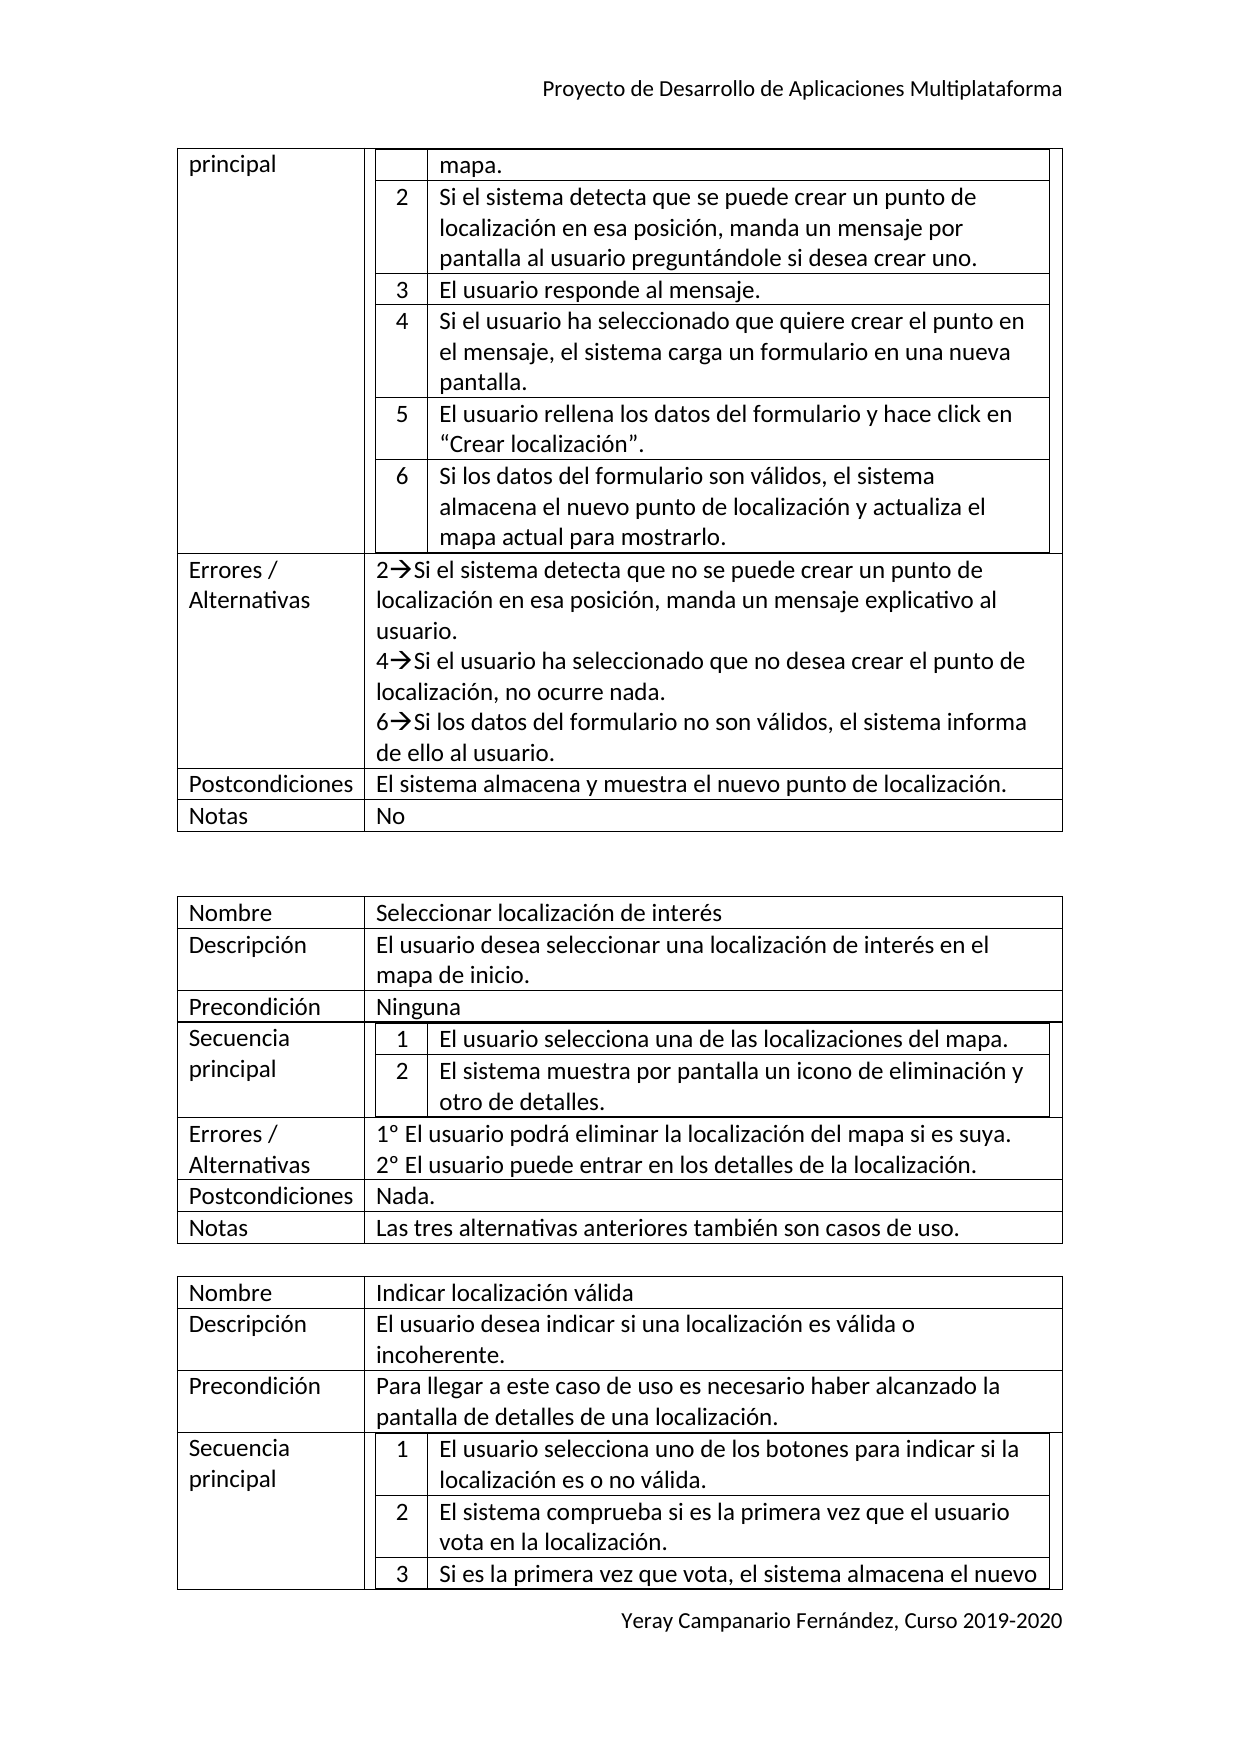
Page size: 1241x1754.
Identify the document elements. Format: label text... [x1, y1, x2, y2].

table_cell Postcondiciones [178, 769, 364, 799]
table_cell Secuencia principal [178, 1023, 364, 1117]
table_cell Si es la primera vez que vota, el sistema almacena el nuevo [428, 1558, 1049, 1588]
table_cell 5 [376, 398, 427, 459]
table_cell 2Si el sistema detecta que no se puede crear un punto de localización en esa posición, manda un mensaje explicativo al usuario. 4Si el usuario ha seleccionado que no desea crear el punto de localización, no ocurre nada. 6Si los datos del formulario no son válidos, el sistema informa de ello al usuario. [365, 554, 1062, 767]
table_cell 3 [376, 1558, 427, 1588]
table_header Seleccionar localización de interés [365, 897, 1062, 928]
table_cell El sistema comprueba si es la primera vez que el usuario vota en la localización. [428, 1496, 1049, 1557]
table_cell 6 [376, 460, 427, 552]
table_cell 2 [376, 1055, 427, 1116]
table_header 1 [376, 1434, 427, 1495]
table_cell Notas [178, 800, 364, 831]
table_cell Secuencia principal [178, 1433, 364, 1589]
table_header 1 [376, 1024, 427, 1054]
table_cell [1050, 149, 1062, 553]
table_header Nombre [178, 897, 364, 928]
table_header El usuario selecciona una de las localizaciones del mapa. [428, 1024, 1049, 1054]
table_cell Precondición [178, 991, 364, 1021]
table_cell Descripción [178, 1309, 364, 1369]
table_cell principal [178, 149, 364, 553]
table_cell Errores / Alternativas [178, 554, 364, 767]
table_cell Errores / Alternativas [178, 1118, 364, 1179]
table_cell El usuario responde al mensaje. [428, 274, 1049, 304]
table_cell 4 [376, 305, 427, 397]
table_header mapa. [428, 150, 1049, 180]
table_cell Notas [178, 1212, 364, 1242]
table_cell El usuario desea indicar si una localización es válida o incoherente. [365, 1309, 1062, 1369]
table_header Indicar localización válida [365, 1277, 1062, 1307]
table_cell [365, 1433, 375, 1589]
table_cell [1050, 1433, 1062, 1589]
table_cell El usuario desea seleccionar una localización de interés en el mapa de inicio. [365, 929, 1062, 990]
table_cell Ninguna [365, 991, 1062, 1021]
table_cell 2 [376, 1496, 427, 1557]
table_cell Las tres alternativas anteriores también son casos de uso. [365, 1212, 1062, 1242]
table_cell Precondición [178, 1371, 364, 1432]
table_cell Para llegar a este caso de uso es necesario haber alcanzado la pantalla de detalles de una localización. [365, 1371, 1062, 1432]
table_cell El sistema muestra por pantalla un icono de eliminación y otro de detalles. [428, 1055, 1049, 1116]
table_cell 2 [376, 181, 427, 273]
table_cell 1º El usuario podrá eliminar la localización del mapa si es suya. 2º El usuario puede entrar en los detalles de la localización. [365, 1118, 1062, 1179]
table_cell No [365, 800, 1062, 831]
table_cell 3 [376, 274, 427, 304]
table_cell Si el sistema detecta que se puede crear un punto de localización en esa posición, manda un mensaje por pantalla al usuario preguntándole si desea crear uno. [428, 181, 1049, 273]
table_cell Si el usuario ha seleccionado que quiere crear el punto en el mensaje, el sistema carga un formulario en una nueva pantalla. [428, 305, 1049, 397]
table_cell [1050, 1023, 1062, 1117]
table_cell Descripción [178, 929, 364, 990]
table_cell Postcondiciones [178, 1180, 364, 1211]
table_cell El usuario rellena los datos del formulario y hace click en “Crear localización”. [428, 398, 1049, 459]
table_cell [365, 1023, 375, 1117]
table_cell Nada. [365, 1180, 1062, 1211]
table_cell El sistema almacena y muestra el nuevo punto de localización. [365, 769, 1062, 799]
table_header Nombre [178, 1277, 364, 1307]
table_cell Si los datos del formulario son válidos, el sistema almacena el nuevo punto de localización y actualiza el mapa actual para mostrarlo. [428, 460, 1049, 552]
table_header [376, 150, 427, 180]
table_header El usuario selecciona uno de los botones para indicar si la localización es o no válida. [428, 1434, 1049, 1495]
table_cell [365, 149, 375, 553]
